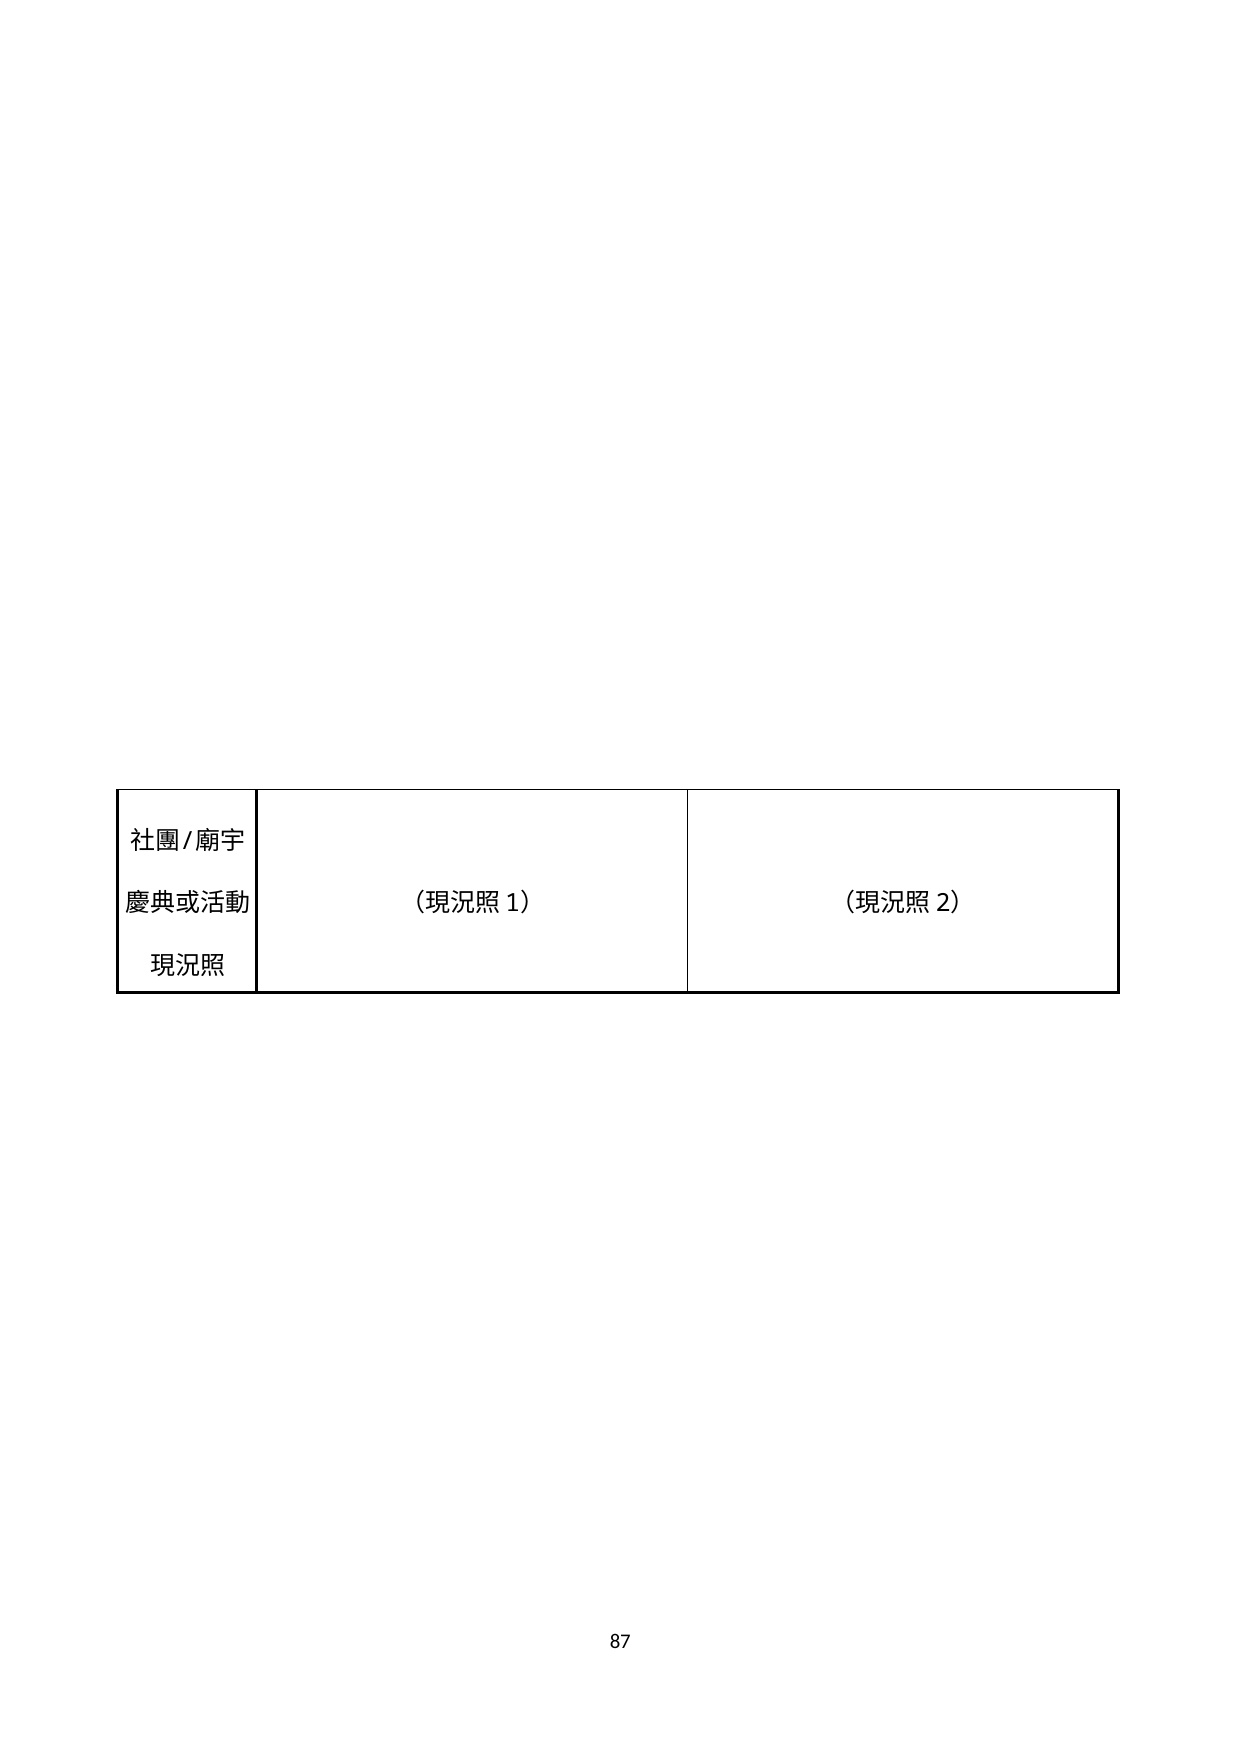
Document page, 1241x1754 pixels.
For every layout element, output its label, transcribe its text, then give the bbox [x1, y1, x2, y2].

table_cell （現況照1） [258, 790, 687, 991]
table_cell （現況照2） [688, 790, 1117, 991]
table_cell 社團/廟宇慶典或活動現況照 [119, 790, 255, 991]
